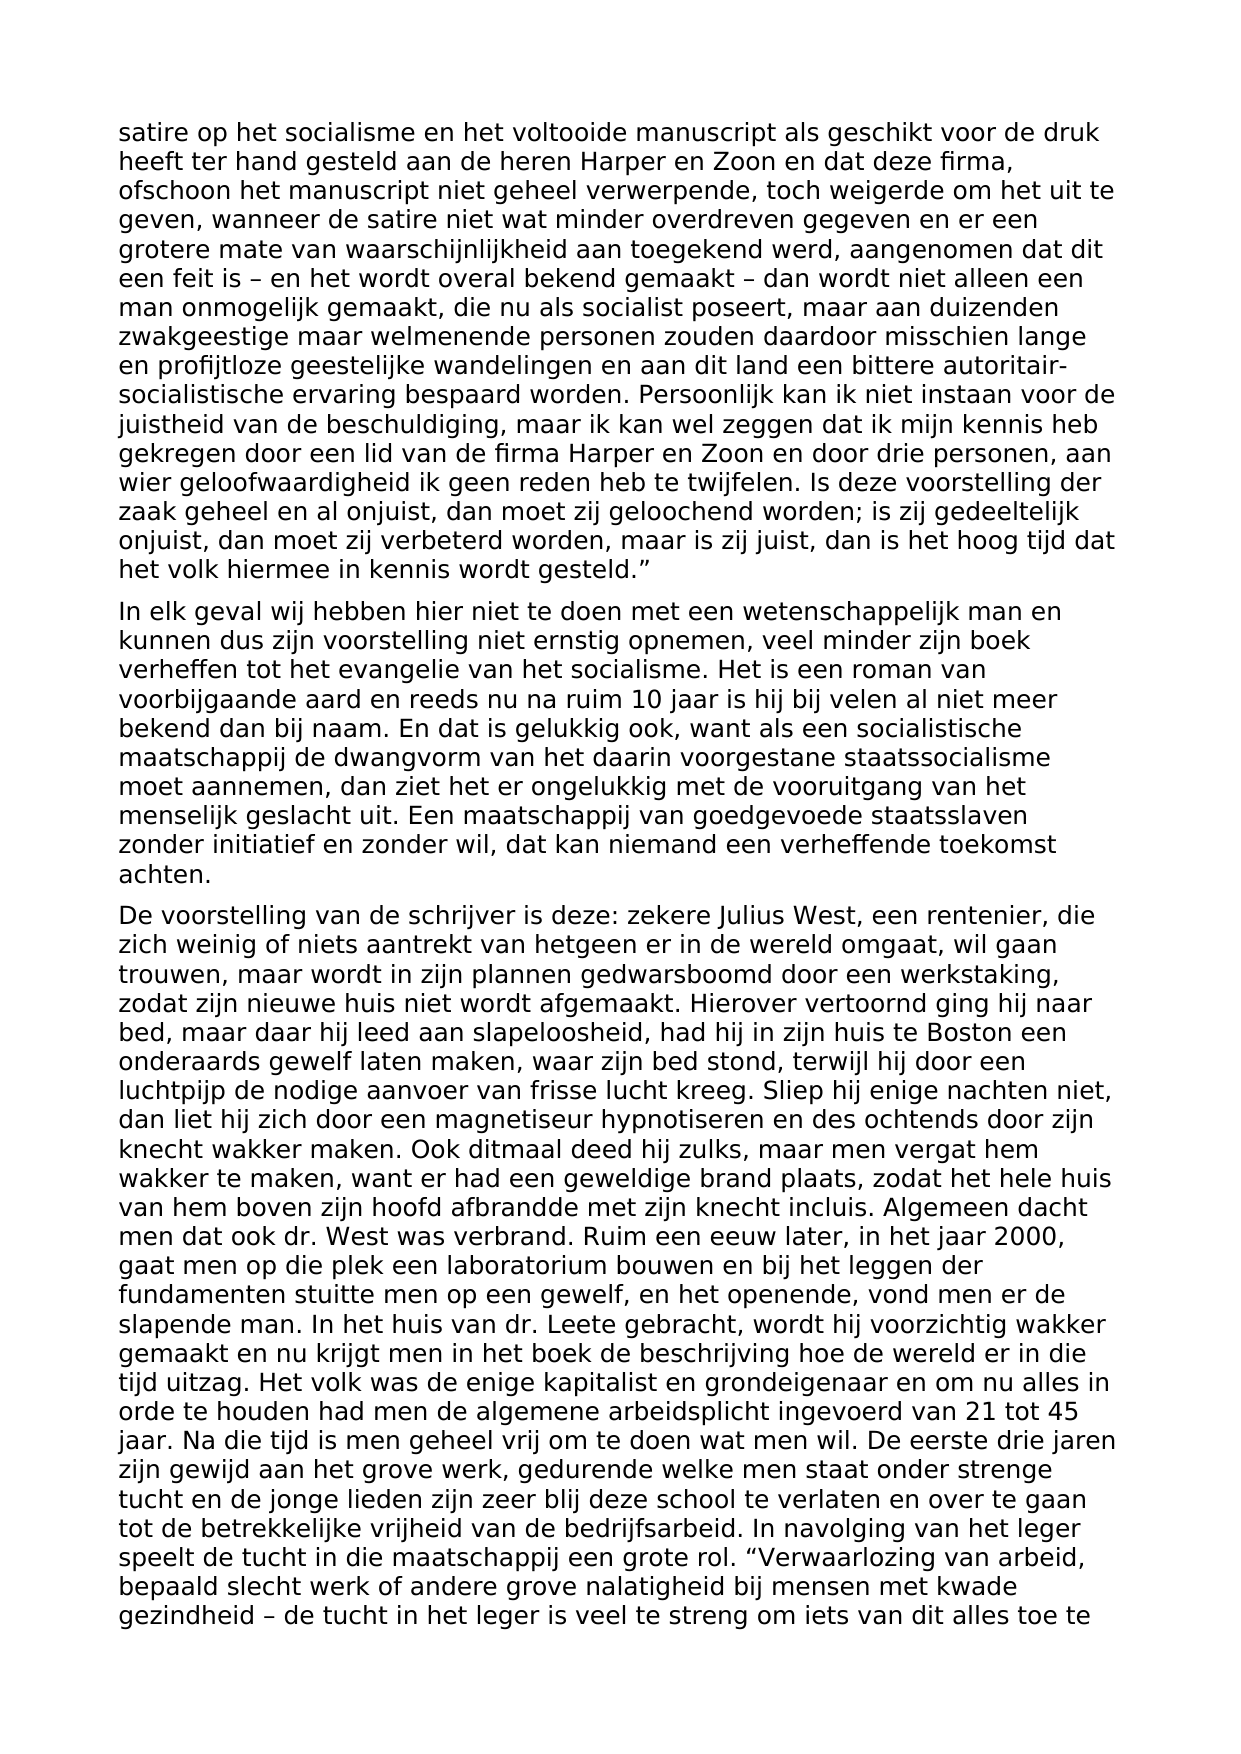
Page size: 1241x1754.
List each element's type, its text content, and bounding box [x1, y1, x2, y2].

text satire op het socialisme en het voltooide manuscript als geschikt voor de druk heeft ter hand gesteld aan de heren Harper en Zoon en dat deze firma, ofschoon het manuscript niet geheel verwerpende, toch weigerde om het uit te geven, wanneer de satire niet wat minder overdreven gegeven en er een grotere mate van waarschijnlijkheid aan toegekend werd, aangenomen dat dit een feit is – en het wordt overal bekend gemaakt – dan wordt niet alleen een man onmogelijk gemaakt, die nu als socialist poseert, maar aan duizenden zwakgeestige maar welmenende personen zouden daardoor misschien lange en profijtloze geestelijke wandelingen en aan dit land een bittere autoritair-socialistische ervaring bespaard worden. Persoonlijk kan ik niet instaan voor de juistheid van de beschuldiging, maar ik kan wel zeggen dat ik mijn kennis heb gekregen door een lid van de firma Harper en Zoon en door drie personen, aan wier geloofwaardigheid ik geen reden heb te twijfelen. Is deze voorstelling der zaak geheel en al onjuist, dan moet zij geloochend worden; is zij gedeeltelijk onjuist, dan moet zij verbeterd worden, maar is zij juist, dan is het hoog tijd dat het volk hiermee in kennis wordt gesteld.” [118, 118, 1122, 585]
text De voorstelling van de schrijver is deze: zekere Julius West, een rentenier, die zich weinig of niets aantrekt van hetgeen er in de wereld omgaat, wil gaan trouwen, maar wordt in zijn plannen gedwarsboomd door een werkstaking, zodat zijn nieuwe huis niet wordt afgemaakt. Hierover vertoornd ging hij naar bed, maar daar hij leed aan slapeloosheid, had hij in zijn huis te Boston een onderaards gewelf laten maken, waar zijn bed stond, terwijl hij door een luchtpijp de nodige aanvoer van frisse lucht kreeg. Sliep hij enige nachten niet, dan liet hij zich door een magnetiseur hypnotiseren en des ochtends door zijn knecht wakker maken. Ook ditmaal deed hij zulks, maar men vergat hem wakker te maken, want er had een geweldige brand plaats, zodat het hele huis van hem boven zijn hoofd afbrandde met zijn knecht incluis. Algemeen dacht men dat ook dr. West was verbrand. Ruim een eeuw later, in het jaar 2000, gaat men op die plek een laboratorium bouwen en bij het leggen der fundamenten stuitte men op een gewelf, en het openende, vond men er de slapende man. In het huis van dr. Leete gebracht, wordt hij voorzichtig wakker gemaakt en nu krijgt men in het boek de beschrijving hoe de wereld er in die tijd uitzag. Het volk was de enige kapitalist en grondeigenaar en om nu alles in orde te houden had men de algemene arbeidsplicht ingevoerd van 21 tot 45 jaar. Na die tijd is men geheel vrij om te doen wat men wil. De eerste drie jaren zijn gewijd aan het grove werk, gedurende welke men staat onder strenge tucht en de jonge lieden zijn zeer blij deze school te verlaten en over te gaan tot de betrekkelijke vrijheid van de bedrijfsarbeid. In navolging van het leger speelt de tucht in die maatschappij een grote rol. “Verwaarlozing van arbeid, bepaald slecht werk of andere grove nalatigheid bij mensen met kwade gezindheid – de tucht in het leger is veel te streng om iets van dit alles toe te [118, 901, 1122, 1631]
text In elk geval wij hebben hier niet te doen met een wetenschappelijk man en kunnen dus zijn voorstelling niet ernstig opnemen, veel minder zijn boek verheffen tot het evangelie van het socialisme. Het is een roman van voorbijgaande aard en reeds nu na ruim 10 jaar is hij bij velen al niet meer bekend dan bij naam. En dat is gelukkig ook, want als een socialistische maatschappij de dwangvorm van het daarin voorgestane staatssocialisme moet aannemen, dan ziet het er ongelukkig met de vooruitgang van het menselijk geslacht uit. Een maatschappij van goedgevoede staatsslaven zonder initiatief en zonder wil, dat kan niemand een verheffende toekomst achten. [118, 597, 1122, 889]
